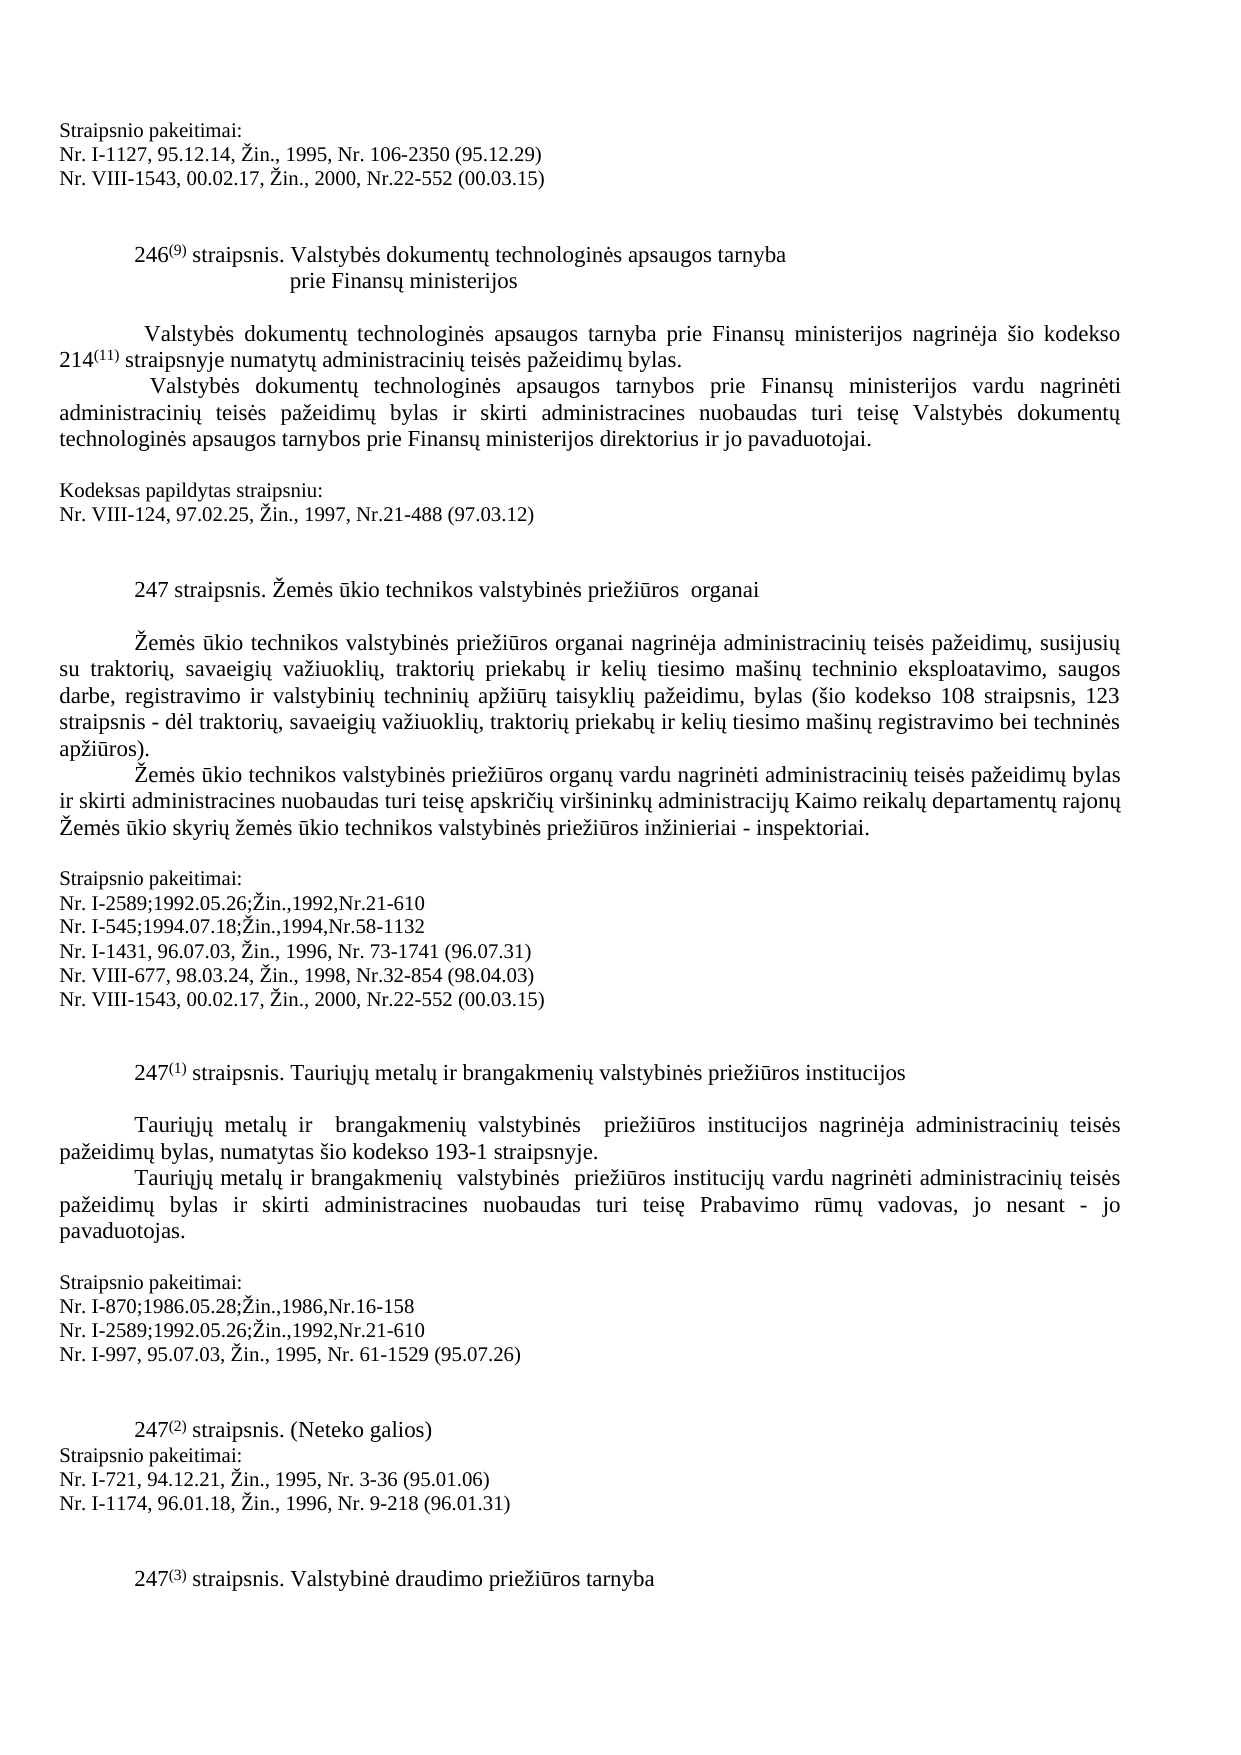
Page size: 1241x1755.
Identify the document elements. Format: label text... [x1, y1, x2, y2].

text 247 straipsnis. Žemės ūkio technikos valstybinės priežiūros organai [59, 576, 1122, 603]
text Nr. VIII-1543, 00.02.17, Žin., 2000, Nr.22-552 (00.03.15) [59, 987, 1122, 1011]
text Nr. I-1174, 96.01.18, Žin., 1996, Nr. 9-218 (96.01.31) [59, 1491, 1122, 1515]
text Nr. I-1127, 95.12.14, Žin., 1995, Nr. 106-2350 (95.12.29) [59, 142, 1122, 166]
text Straipsnio pakeitimai: [59, 866, 1122, 890]
text Valstybės dokumentų technologinės apsaugos tarnybos prie Finansų ministerijos vardu nagrinėti administracinių teisės pažeidimų bylas ir skirti administracines nuobaudas turi teisę Valstybės dokumentų technologinės apsaugos tarnybos prie Finansų ministerijos direktorius ir jo pavaduotojai. [59, 372, 1122, 452]
text Nr. I-721, 94.12.21, Žin., 1995, Nr. 3-36 (95.01.06) [59, 1467, 1122, 1491]
text Valstybės dokumentų technologinės apsaugos tarnyba prie Finansų ministerijos nagrinėja šio kodekso 214(11) straipsnyje numatytų administracinių teisės pažeidimų bylas. [59, 320, 1122, 372]
text Tauriųjų metalų ir brangakmenių valstybinės priežiūros institucijos nagrinėja administracinių teisės pažeidimų bylas, numatytas šio kodekso 193-1 straipsnyje. [59, 1112, 1122, 1164]
text Nr. VIII-124, 97.02.25, Žin., 1997, Nr.21-488 (97.03.12) [59, 502, 1122, 526]
text prie Finansų ministerijos [209, 267, 1122, 293]
text 246(9) straipsnis. Valstybės dokumentų technologinės apsaugos tarnyba [59, 241, 1122, 267]
text Nr. VIII-677, 98.03.24, Žin., 1998, Nr.32-854 (98.04.03) [59, 963, 1122, 987]
text Straipsnio pakeitimai: [59, 118, 1122, 142]
text Kodeksas papildytas straipsniu: [59, 478, 1122, 502]
text Straipsnio pakeitimai: [59, 1270, 1122, 1294]
text Nr. I-1431, 96.07.03, Žin., 1996, Nr. 73-1741 (96.07.31) [59, 938, 1122, 963]
text Nr. VIII-1543, 00.02.17, Žin., 2000, Nr.22-552 (00.03.15) [59, 166, 1122, 190]
text Nr. I-997, 95.07.03, Žin., 1995, Nr. 61-1529 (95.07.26) [59, 1342, 1122, 1366]
text 247(1) straipsnis. Tauriųjų metalų ir brangakmenių valstybinės priežiūros institucijos [59, 1059, 1122, 1085]
text Nr. I-2589;1992.05.26;Žin.,1992,Nr.21-610 [59, 890, 1122, 914]
text 247(2) straipsnis. (Neteko galios) [59, 1416, 1122, 1443]
text Nr. I-2589;1992.05.26;Žin.,1992,Nr.21-610 [59, 1318, 1122, 1342]
text Žemės ūkio technikos valstybinės priežiūros organų vardu nagrinėti administracinių teisės pažeidimų bylas ir skirti administracines nuobaudas turi teisę apskričių viršininkų administracijų Kaimo reikalų departamentų rajonų Žemės ūkio skyrių žemės ūkio technikos valstybinės priežiūros inžinieriai - inspektoriai. [59, 761, 1122, 840]
text Nr. I-545;1994.07.18;Žin.,1994,Nr.58-1132 [59, 914, 1122, 938]
text Žemės ūkio technikos valstybinės priežiūros organai nagrinėja administracinių teisės pažeidimų, susijusių su traktorių, savaeigių važiuoklių, traktorių priekabų ir kelių tiesimo mašinų techninio eksploatavimo, saugos darbe, registravimo ir valstybinių techninių apžiūrų taisyklių pažeidimu, bylas (šio kodekso 108 straipsnis, 123 straipsnis - dėl traktorių, savaeigių važiuoklių, traktorių priekabų ir kelių tiesimo mašinų registravimo bei techninės apžiūros). [59, 629, 1122, 761]
text 247(3) straipsnis. Valstybinė draudimo priežiūros tarnyba [59, 1565, 1122, 1592]
text Tauriųjų metalų ir brangakmenių valstybinės priežiūros institucijų vardu nagrinėti administracinių teisės pažeidimų bylas ir skirti administracines nuobaudas turi teisę Prabavimo rūmų vadovas, jo nesant - jo pavaduotojas. [59, 1164, 1122, 1243]
text Straipsnio pakeitimai: [59, 1443, 1122, 1467]
text Nr. I-870;1986.05.28;Žin.,1986,Nr.16-158 [59, 1294, 1122, 1318]
